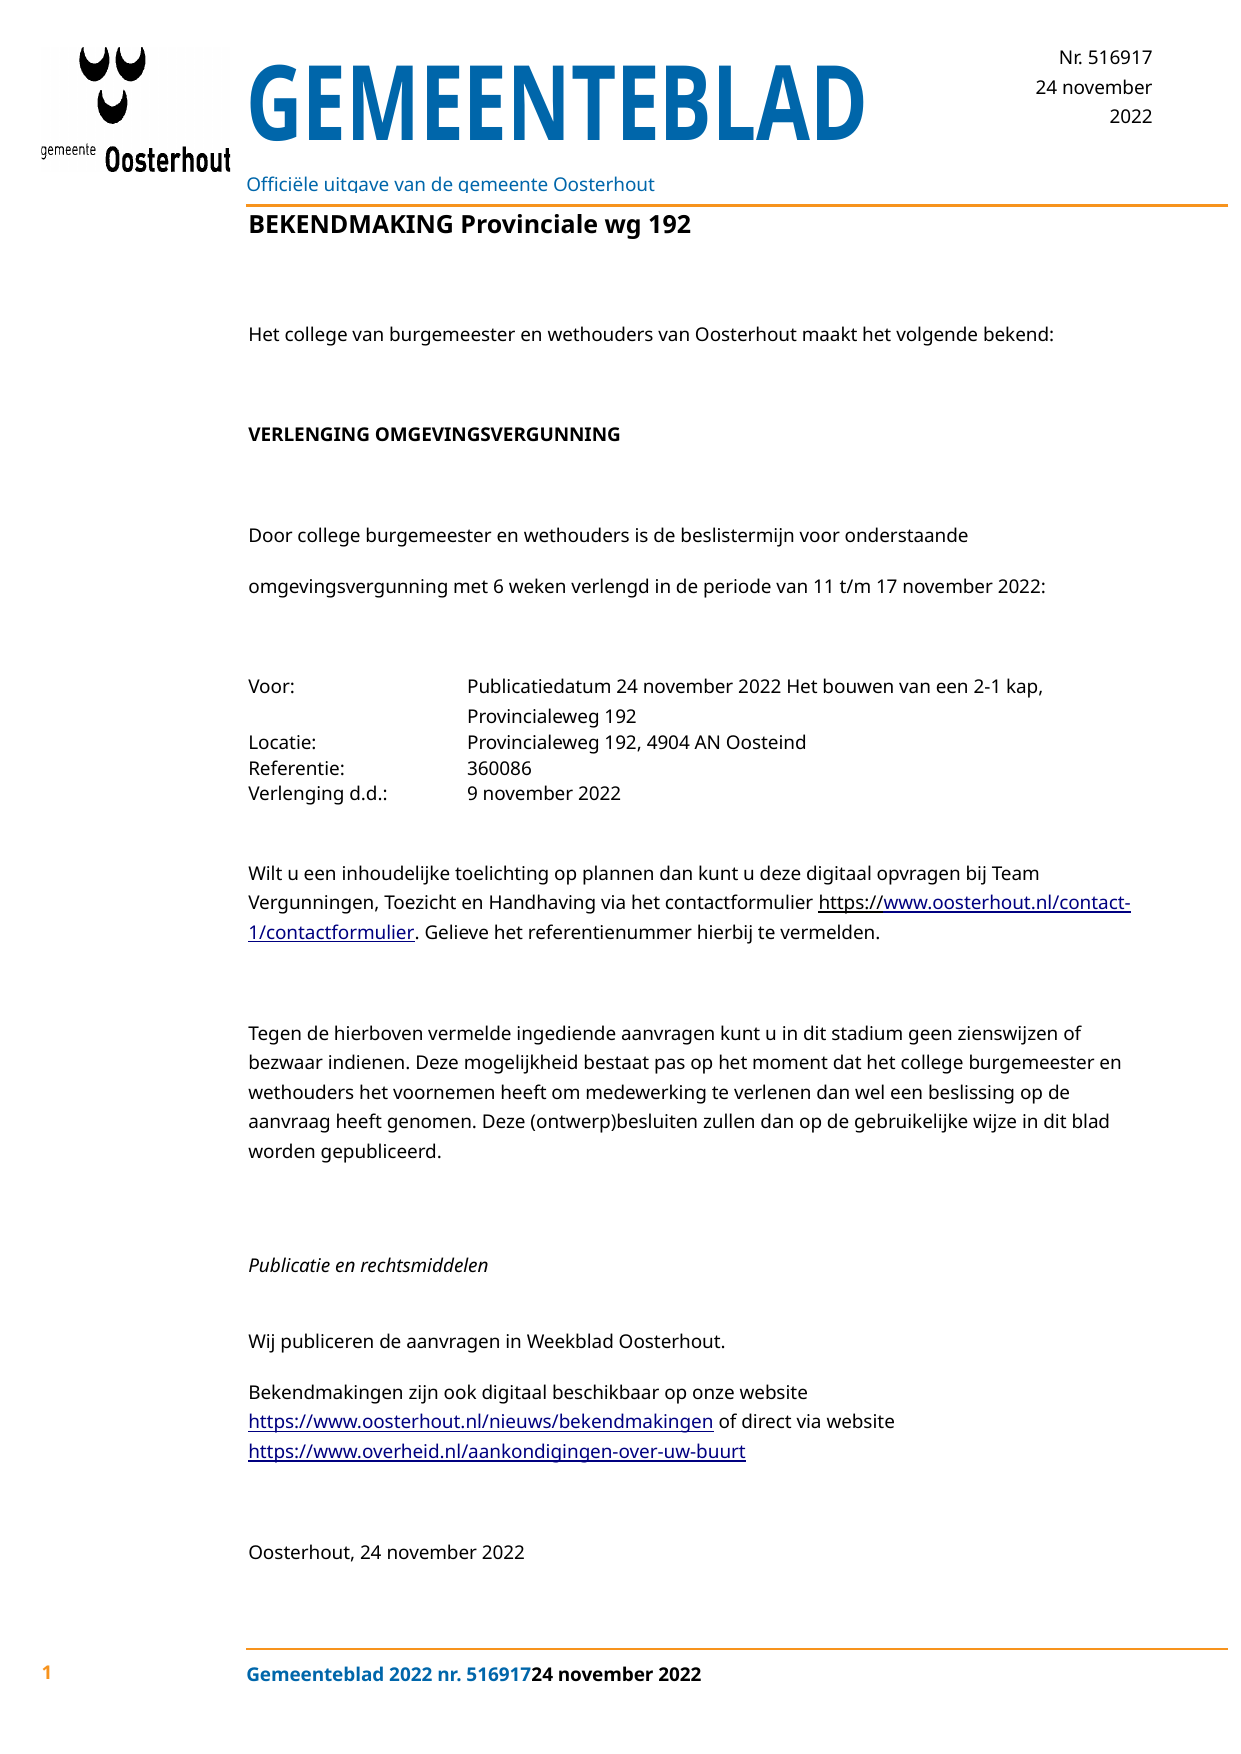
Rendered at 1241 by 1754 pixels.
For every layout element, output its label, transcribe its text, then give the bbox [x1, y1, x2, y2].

table_cell Referentie: [248, 755, 467, 781]
text Tegen de hierboven vermelde ingediende aanvragen kunt u in dit stadium geen zienswijzen of bezwaar indienen. Deze mogelijkheid bestaat pas op het moment dat het college burgemeester en wethouders het voornemen heeft om medewerking te verlenen dan wel een beslissing op de aanvraag heeft genomen. Deze (ontwerp)besluiten zullen dan op de gebruikelijke wijze in dit blad worden gepubliceerd. [248, 1020, 1152, 1164]
text Wilt u een inhoudelijke toelichting op plannen dan kunt u deze digitaal opvragen bij Team Vergunningen, Toezicht en Handhaving via het contactformulier https://www.oosterhout.nl/contact-1/contactformulier. Gelieve het referentienummer hierbij te vermelden. [248, 860, 1152, 945]
table_cell 9 november 2022 [467, 781, 1152, 806]
table_cell Verlenging d.d.: [248, 781, 467, 806]
text VERLENGING OMGEVINGSVERGUNNING [248, 422, 1152, 447]
text Het college van burgemeester en wethouders van Oosterhout maakt het volgende bekend: [248, 321, 1152, 346]
text Oosterhout, 24 november 2022 [248, 1539, 1152, 1565]
text Bekendmakingen zijn ook digitaal beschikbaar op onze website https://www.oosterhout.nl/nieuws/bekendmakingen of direct via website https://www.overheid.nl/aankondigingen-over-uw-buurt [248, 1379, 1152, 1464]
text Publicatie en rechtsmiddelen [248, 1253, 1152, 1278]
text BEKENDMAKING Provinciale wg 192 [248, 207, 1152, 241]
picture [41, 47, 231, 172]
text Door college burgemeester en wethouders is de beslistermijn voor onderstaande [248, 522, 1152, 548]
table_header Voor: [248, 674, 467, 729]
table_header Publicatiedatum 24 november 2022 Het bouwen van een 2-1 kap, Provincialeweg 192 [467, 674, 1152, 729]
table_cell 360086 [467, 755, 1152, 781]
table_cell Locatie: [248, 729, 467, 755]
text omgevingsvergunning met 6 weken verlengd in de periode van 11 t/m 17 november 2022: [248, 573, 1152, 598]
text Wij publiceren de aanvragen in Weekblad Oosterhout. [248, 1329, 1152, 1354]
table_cell Provincialeweg 192, 4904 AN Oosteind [467, 729, 1152, 755]
